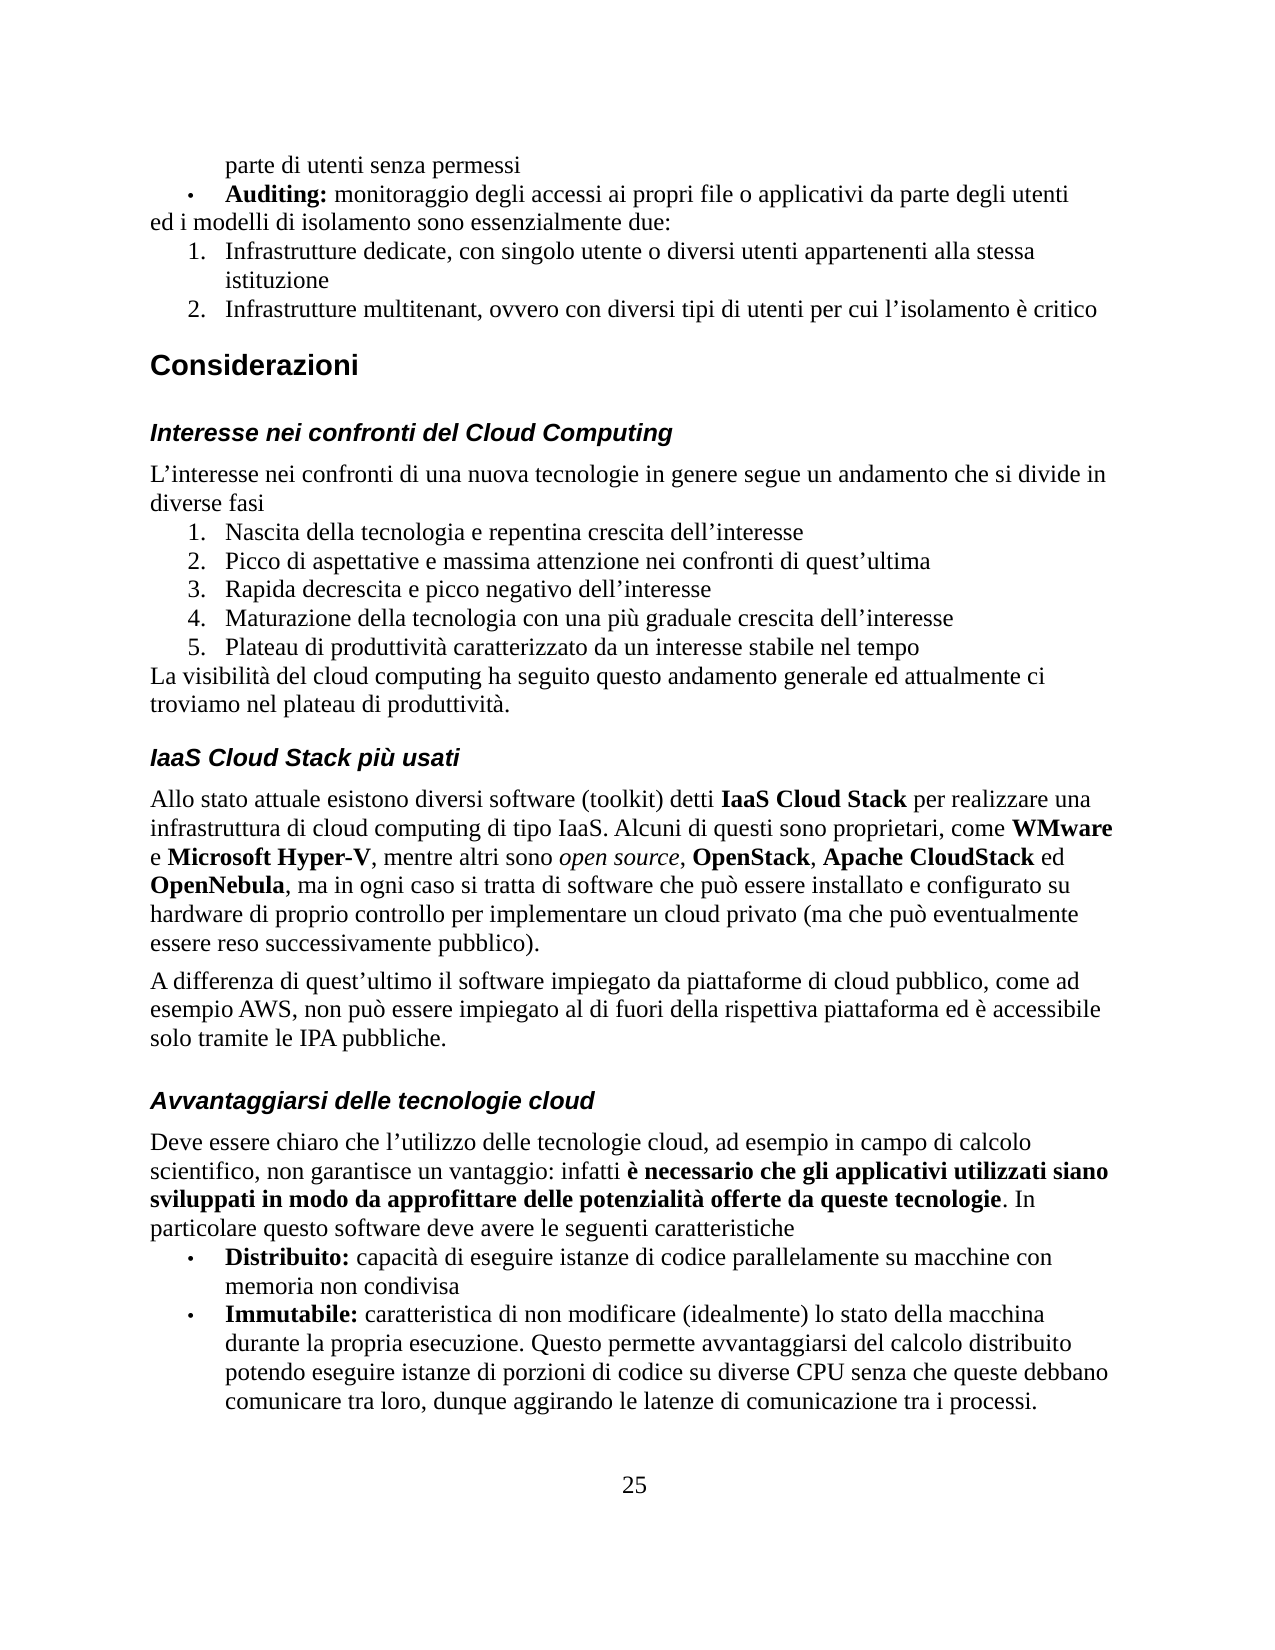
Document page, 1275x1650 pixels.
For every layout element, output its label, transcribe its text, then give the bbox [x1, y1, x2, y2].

text A differenza di quest’ultimo il software impiegato da piattaforme di cloud pubblico, come ad esempio AWS, non può essere impiegato al di fuori della rispettiva piattaforma ed è accessibile solo tramite le IPA pubbliche. [150, 966, 1125, 1052]
list Picco di aspettative e massima attenzione nei confronti di quest’ultima [187, 546, 1125, 574]
subtitle IaaS Cloud Stack più usati [150, 743, 1125, 772]
list Nascita della tecnologia e repentina crescita dell’interesse [187, 517, 1125, 546]
text L’interesse nei confronti di una nuova tecnologie in genere segue un andamento che si divide in diverse fasi [150, 459, 1125, 517]
text Allo stato attuale esistono diversi software (toolkit) detti IaaS Cloud Stack per realizzare una infrastruttura di cloud computing di tipo IaaS. Alcuni di questi sono proprietari, come WMware e Microsoft Hyper-V, mentre altri sono open source, OpenStack, Apache CloudStack ed OpenNebula, ma in ogni caso si tratta di software che può essere installato e configurato su hardware di proprio controllo per implementare un cloud privato (ma che può eventualmente essere reso successivamente pubblico). [150, 784, 1125, 957]
list Immutabile: caratteristica di non modificare (idealmente) lo stato della macchina durante la propria esecuzione. Questo permette avvantaggiarsi del calcolo distribuito potendo eseguire istanze di porzioni di codice su diverse CPU senza che queste debbano comunicare tra loro, dunque aggirando le latenze di comunicazione tra i processi. [187, 1299, 1125, 1414]
text ed i modelli di isolamento sono essenzialmente due: [150, 207, 1125, 236]
subtitle Avvantaggiarsi delle tecnologie cloud [150, 1086, 1125, 1114]
list Infrastrutture dedicate, con singolo utente o diversi utenti appartenenti alla stessa istituzione [187, 236, 1125, 294]
text La visibilità del cloud computing ha seguito questo andamento generale ed attualmente ci troviamo nel plateau di produttività. [150, 661, 1125, 718]
list Plateau di produttività caratterizzato da un interesse stabile nel tempo [187, 632, 1125, 661]
subtitle Interesse nei confronti del Cloud Computing [150, 418, 1125, 447]
subtitle Considerazioni [150, 347, 1125, 381]
list Auditing: monitoraggio degli accessi ai propri file o applicativi da parte degli utenti [187, 179, 1125, 207]
list parte di utenti senza permessi [187, 150, 1125, 179]
list Rapida decrescita e picco negativo dell’interesse [187, 574, 1125, 603]
list Distribuito: capacità di eseguire istanze di codice parallelamente su macchine con memoria non condivisa [187, 1242, 1125, 1299]
text Deve essere chiaro che l’utilizzo delle tecnologie cloud, ad esempio in campo di calcolo scientifico, non garantisce un vantaggio: infatti è necessario che gli applicativi utilizzati siano sviluppati in modo da approfittare delle potenzialità offerte da queste tecnologie. In particolare questo software deve avere le seguenti caratteristiche [150, 1127, 1125, 1242]
list Maturazione della tecnologia con una più graduale crescita dell’interesse [187, 603, 1125, 632]
list Infrastrutture multitenant, ovvero con diversi tipi di utenti per cui l’isolamento è critico [187, 294, 1125, 322]
